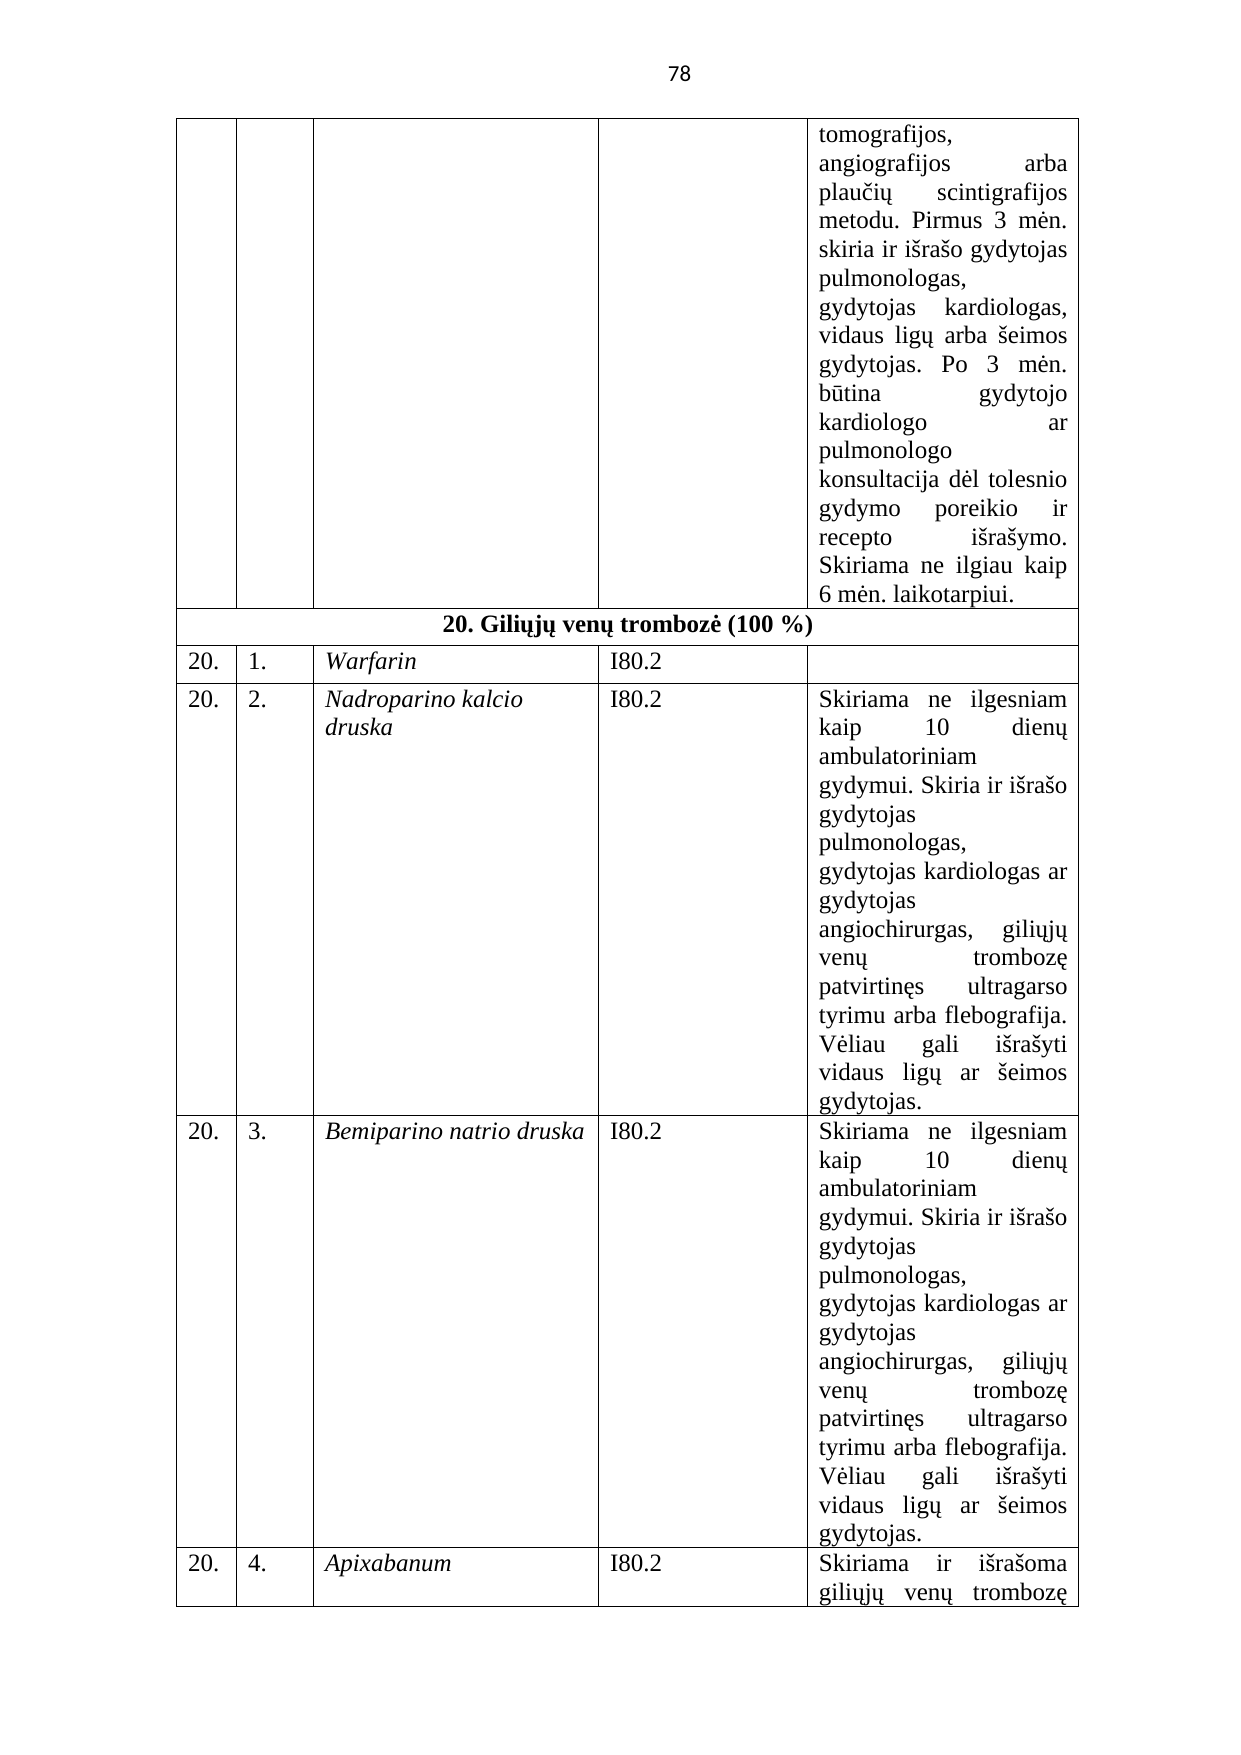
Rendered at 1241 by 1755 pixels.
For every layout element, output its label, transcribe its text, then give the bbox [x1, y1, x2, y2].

table_cell [1079, 645, 1083, 683]
table_cell [1093, 1115, 1099, 1547]
table_cell [1084, 608, 1088, 645]
table_cell Skiriama ir išrašoma giliųjų venų trombozę [808, 1548, 1078, 1606]
table_cell I80.2 [599, 1548, 807, 1606]
table_cell [1109, 645, 1123, 683]
table_cell [1093, 1547, 1099, 1606]
table_cell 20. [177, 1116, 236, 1547]
table_cell Skiriama ne ilgesniam kaip 10 dienų ambulatoriniam gydymui. Skiria ir išrašo gydytojas pulmonologas, gydytojas kardiologas ar gydytojas angiochirurgas, giliųjų venų trombozę patvirtinęs ultragarso tyrimu arba flebografija. Vėliau gali išrašyti vidaus ligų ar šeimos gydytojas. [808, 1116, 1078, 1547]
table_cell [808, 646, 1078, 683]
table_cell [1099, 608, 1103, 645]
table_cell 1. [237, 646, 313, 683]
table_cell [1093, 118, 1099, 608]
table_cell [1093, 645, 1099, 683]
table_cell [1109, 118, 1123, 608]
table_cell [1084, 683, 1088, 1115]
table_cell Skiriama ne ilgesniam kaip 10 dienų ambulatoriniam gydymui. Skiria ir išrašo gydytojas pulmonologas, gydytojas kardiologas ar gydytojas angiochirurgas, giliųjų venų trombozę patvirtinęs ultragarso tyrimu arba flebografija. Vėliau gali išrašyti vidaus ligų ar šeimos gydytojas. [808, 684, 1078, 1115]
table_cell [1079, 608, 1083, 645]
table_cell [1099, 645, 1103, 683]
table_cell [1079, 118, 1083, 608]
table_cell [1103, 1547, 1109, 1606]
table_cell [1084, 1547, 1088, 1606]
table_cell Bemiparino natrio druska [314, 1116, 598, 1547]
table_cell Apixabanum [314, 1548, 598, 1606]
table_cell 4. [237, 1548, 313, 1606]
table_cell [1079, 1547, 1083, 1606]
table_cell [1109, 1547, 1123, 1606]
table_cell [1088, 1547, 1093, 1606]
table_cell 20. [177, 1548, 236, 1606]
table_cell [1093, 683, 1099, 1115]
table_cell 20. [177, 684, 236, 1115]
table_cell [1088, 683, 1093, 1115]
table_cell [1099, 683, 1103, 1115]
table_cell [599, 119, 807, 608]
table_cell 3. [237, 1116, 313, 1547]
table_cell [1079, 1115, 1083, 1547]
table_cell [1084, 645, 1088, 683]
table_cell [1099, 118, 1103, 608]
table_cell [1084, 1115, 1088, 1547]
table_cell [237, 119, 313, 608]
table_cell [1109, 683, 1123, 1115]
table_cell [1103, 608, 1109, 645]
table_cell [177, 119, 236, 608]
table_cell [1099, 1115, 1103, 1547]
table_cell 20. Giliųjų venų trombozė (100 %) [177, 609, 1078, 645]
table_cell I80.2 [599, 1116, 807, 1547]
table_cell [1088, 118, 1093, 608]
table_cell I80.2 [599, 684, 807, 1115]
table_cell Nadroparino kalcio druska [314, 684, 598, 1115]
table_cell [1109, 608, 1123, 645]
table_cell [1084, 118, 1088, 608]
table_cell [1103, 1115, 1109, 1547]
table_cell [314, 119, 598, 608]
table_cell [1093, 608, 1099, 645]
table_cell [1099, 1547, 1103, 1606]
table_cell tomografijos, angiografijos arba plaučių scintigrafijos metodu. Pirmus 3 mėn. skiria ir išrašo gydytojas pulmonologas, gydytojas kardiologas, vidaus ligų arba šeimos gydytojas. Po 3 mėn. būtina gydytojo kardiologo ar pulmonologo konsultacija dėl tolesnio gydymo poreikio ir recepto išrašymo. Skiriama ne ilgiau kaip 6 mėn. laikotarpiui. [808, 119, 1078, 608]
table_cell [1103, 683, 1109, 1115]
table_cell 2. [237, 684, 313, 1115]
table_cell [1088, 645, 1093, 683]
table_cell [1079, 683, 1083, 1115]
table_cell [1103, 645, 1109, 683]
table_cell [1088, 1115, 1093, 1547]
table_cell [1088, 608, 1093, 645]
table_cell I80.2 [599, 646, 807, 683]
table_cell Warfarin [314, 646, 598, 683]
table_cell [1103, 118, 1109, 608]
table_cell 20. [177, 646, 236, 683]
table_cell [1109, 1115, 1123, 1547]
